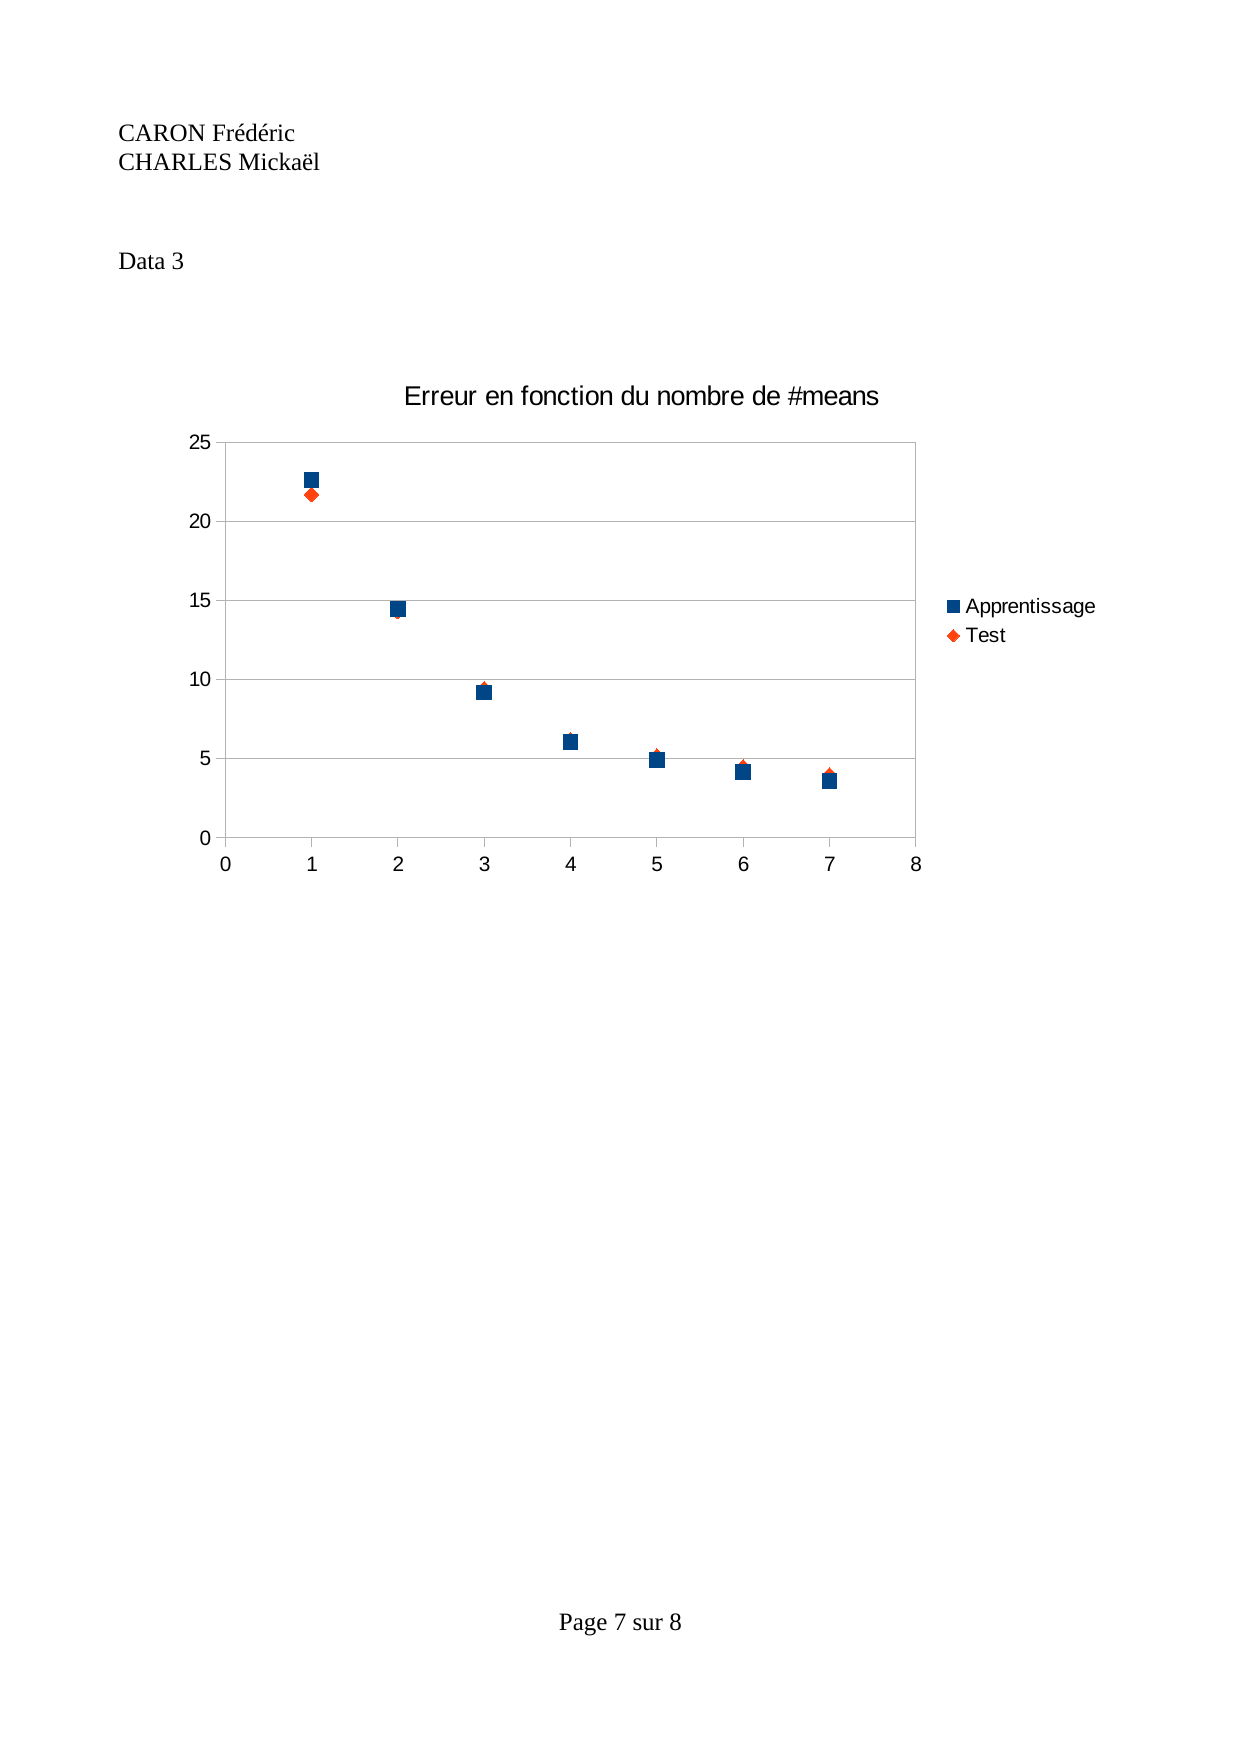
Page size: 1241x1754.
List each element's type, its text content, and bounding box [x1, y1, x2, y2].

text Data 3 [118, 246, 1122, 275]
